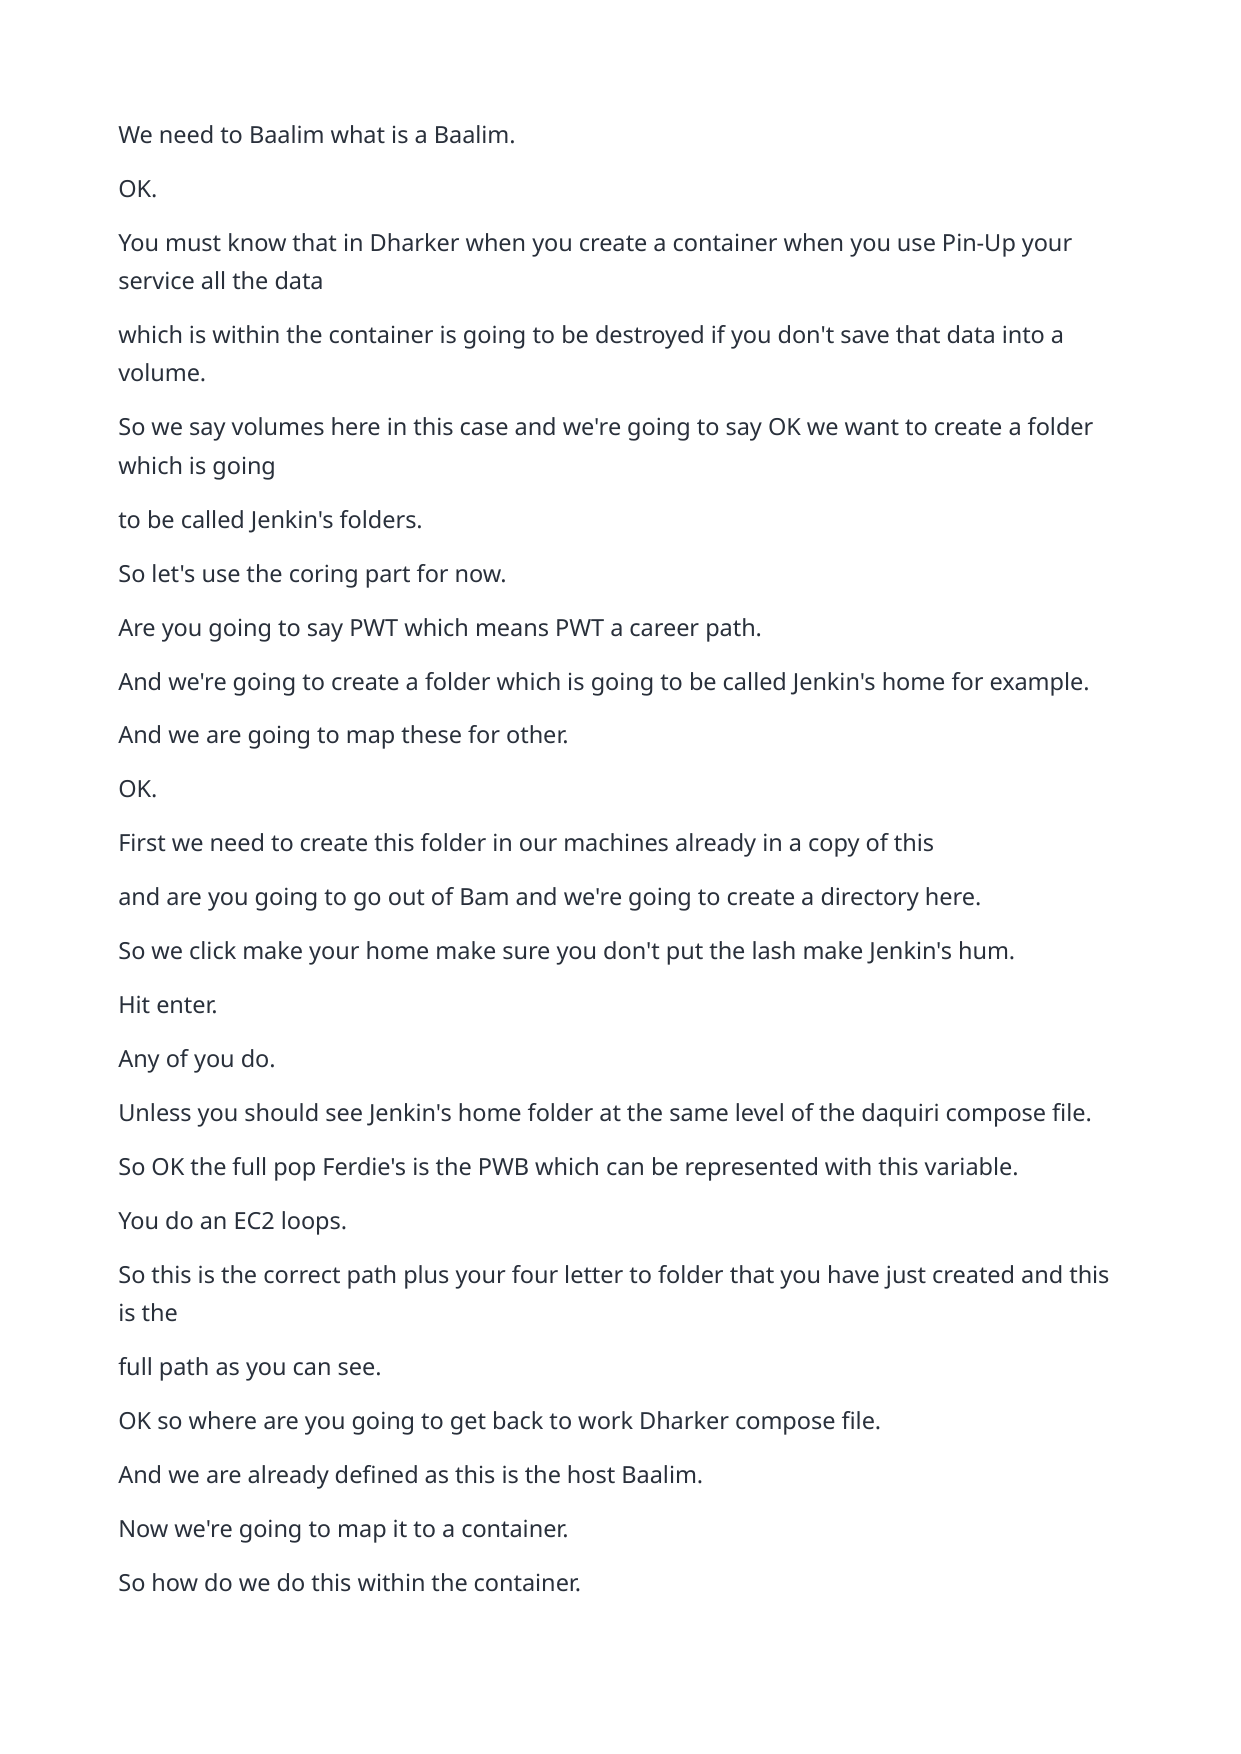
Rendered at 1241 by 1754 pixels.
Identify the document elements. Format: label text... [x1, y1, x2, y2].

text to be called Jenkin's folders. [118, 503, 1122, 535]
text First we need to create this folder in our machines already in a copy of this [118, 827, 1122, 859]
text and are you going to go out of Bam and we're going to create a directory here. [118, 881, 1122, 913]
text Hit enter. [118, 988, 1122, 1021]
text So we say volumes here in this case and we're going to say OK we want to create a folder which is going [118, 411, 1122, 481]
text full path as you can see. [118, 1351, 1122, 1383]
text So how do we do this within the container. [118, 1566, 1122, 1598]
text Now we're going to map it to a container. [118, 1512, 1122, 1544]
text which is within the container is going to be destroyed if you don't save that data into a volume. [118, 318, 1122, 389]
text OK. [118, 773, 1122, 805]
text Are you going to say PWT which means PWT a career path. [118, 611, 1122, 643]
text Unless you should see Jenkin's home folder at the same level of the daquiri compose file. [118, 1096, 1122, 1128]
text And we're going to create a folder which is going to be called Jenkin's home for example. [118, 665, 1122, 697]
text So let's use the coring part for now. [118, 557, 1122, 589]
text We need to Baalim what is a Baalim. [118, 118, 1122, 150]
text OK so where are you going to get back to work Dharker compose file. [118, 1404, 1122, 1437]
text OK. [118, 172, 1122, 204]
text Any of you do. [118, 1042, 1122, 1074]
text So this is the correct path plus your four letter to folder that you have just created and this is the [118, 1258, 1122, 1329]
text And we are already defined as this is the host Baalim. [118, 1458, 1122, 1491]
text So we click make your home make sure you don't put the lash make Jenkin's hum. [118, 934, 1122, 967]
text You do an EC2 loops. [118, 1204, 1122, 1236]
text You must know that in Dharker when you create a container when you use Pin-Up your service all the data [118, 226, 1122, 296]
text And we are going to map these for other. [118, 719, 1122, 751]
text So OK the full pop Ferdie's is the PWB which can be represented with this variable. [118, 1150, 1122, 1182]
